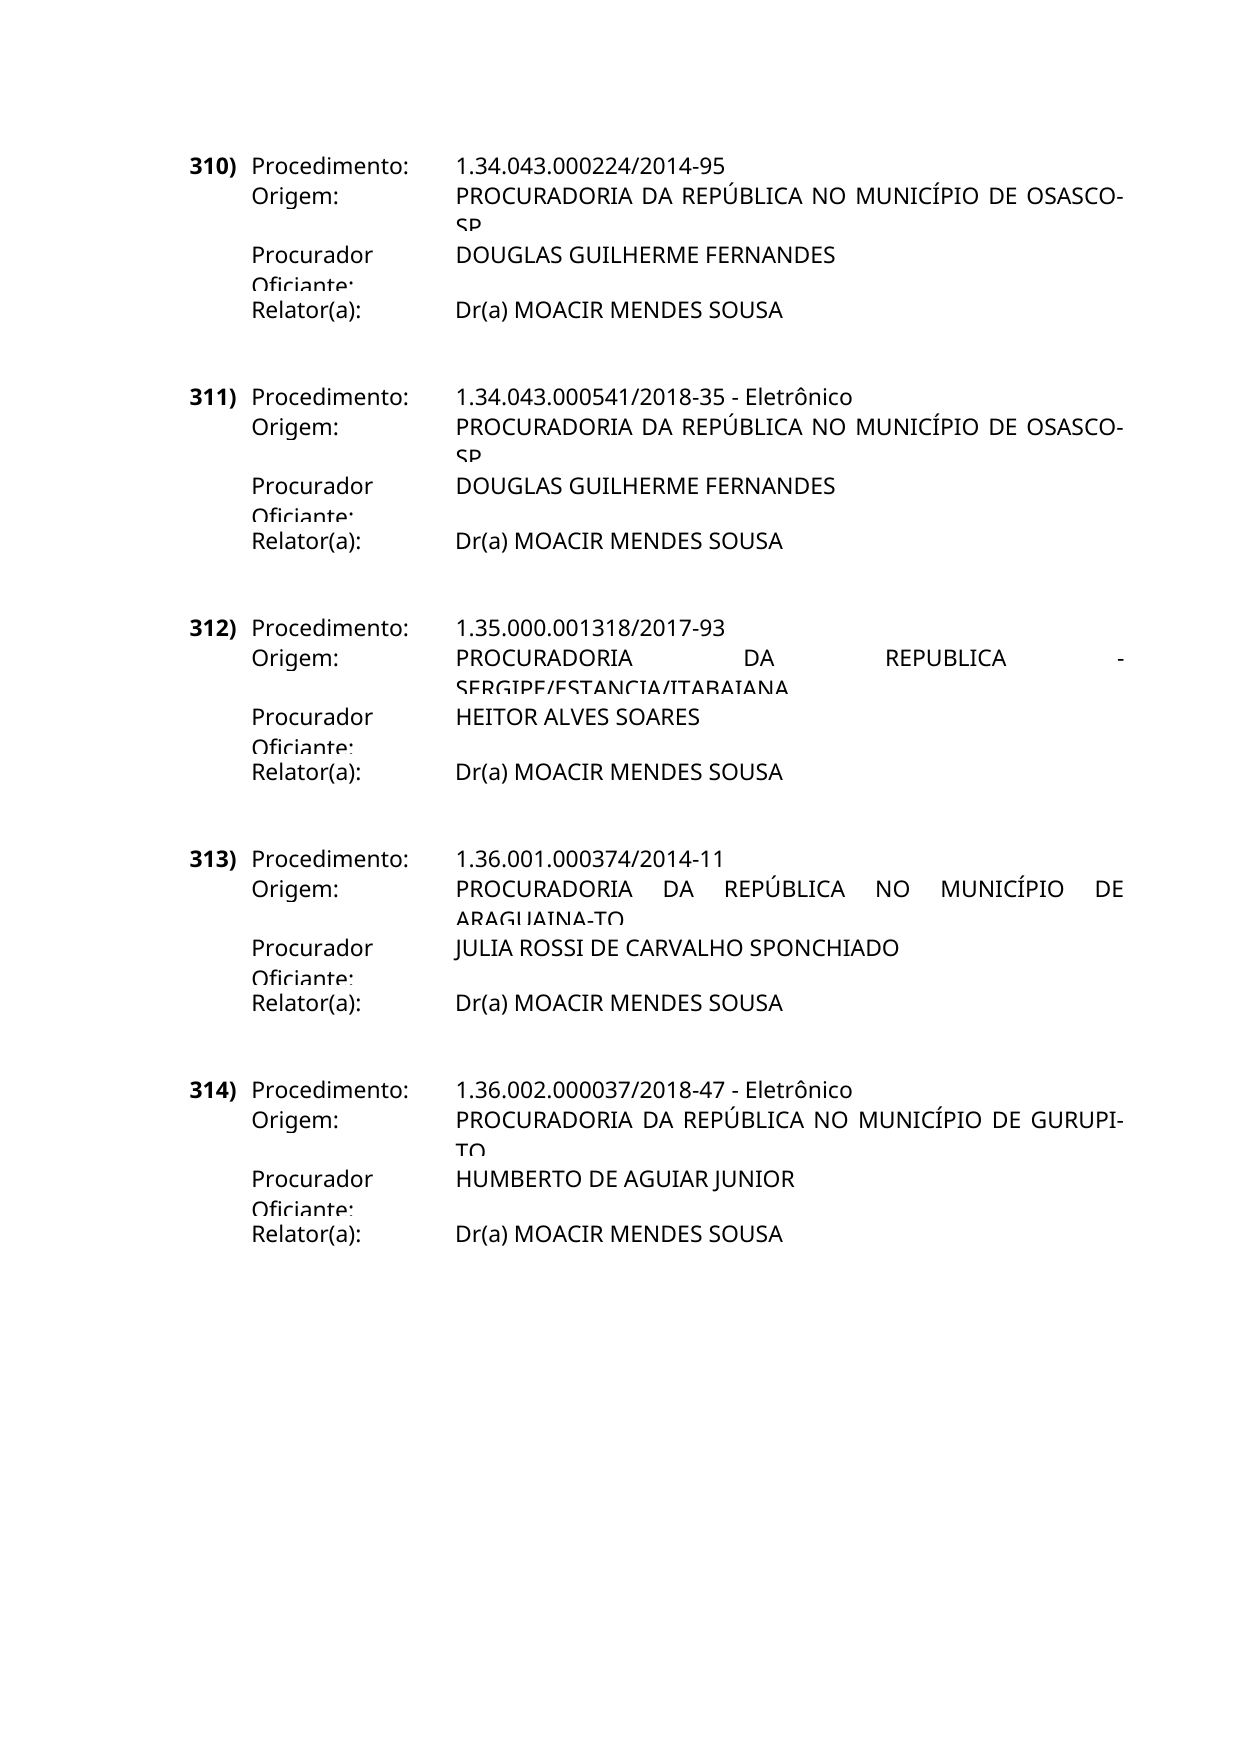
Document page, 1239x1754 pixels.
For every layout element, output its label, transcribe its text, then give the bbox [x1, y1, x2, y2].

table_cell [1125, 1218, 1239, 1248]
table_cell [189, 180, 251, 208]
table_cell [189, 873, 251, 902]
table_cell [189, 555, 251, 612]
table_cell [0, 612, 189, 641]
table_cell [189, 525, 251, 555]
table_cell [189, 756, 251, 786]
table_cell [1125, 902, 1239, 924]
table_cell [189, 324, 251, 381]
table_cell [251, 902, 455, 924]
table_cell [1125, 873, 1239, 902]
table_cell [1125, 440, 1239, 462]
table_cell [0, 1074, 189, 1103]
table_cell [251, 1017, 455, 1074]
table_cell [1125, 462, 1239, 469]
table_cell [1125, 642, 1239, 671]
table_header Relator(a): [251, 987, 455, 1016]
table_cell [1125, 1133, 1239, 1155]
table_cell [189, 470, 251, 521]
table_cell Procedimento: [251, 381, 455, 409]
table_cell [0, 1133, 189, 1155]
table_cell [189, 462, 251, 469]
table_cell DOUGLAS GUILHERME FERNANDES [455, 470, 1124, 521]
table_cell 314) [189, 1074, 251, 1103]
table_cell [1125, 231, 1239, 238]
table_cell [1125, 470, 1239, 521]
table_cell [1125, 180, 1239, 208]
table_cell [1125, 1017, 1239, 1074]
table_header [251, 0, 455, 150]
table_cell [1125, 671, 1239, 693]
table_cell Procedimento: [251, 150, 455, 178]
table_cell [0, 642, 189, 671]
table_cell [1125, 324, 1239, 381]
table_cell [0, 411, 189, 439]
table_cell [189, 1163, 251, 1214]
table_header Dr(a) MOACIR MENDES SOUSA [455, 987, 1122, 1016]
table_cell PROCURADORIA DA REPUBLICA - SERGIPE/ESTANCIA/ITABAIANA [455, 642, 1124, 693]
table_header Relator(a): [251, 756, 455, 785]
table_cell Origem: [251, 873, 455, 902]
table_cell [455, 324, 1124, 381]
table_cell [251, 209, 455, 231]
table_cell [1125, 1155, 1239, 1163]
table_cell [0, 786, 189, 843]
table_cell [189, 209, 251, 231]
table_cell [0, 150, 189, 178]
table_cell [0, 239, 189, 289]
table_cell [251, 324, 455, 381]
table_cell [0, 873, 189, 902]
table_cell [0, 180, 189, 208]
table_cell [189, 440, 251, 462]
table_cell [1125, 1074, 1239, 1103]
table_cell [1125, 209, 1239, 231]
table_cell [1125, 555, 1239, 612]
table_cell PROCURADORIA DA REPÚBLICA NO MUNICÍPIO DE ARAGUAINA-TO [455, 873, 1124, 924]
table_cell [0, 294, 189, 324]
table_cell [0, 1155, 189, 1163]
table_cell 1.35.000.001318/2017-93 [455, 612, 1124, 641]
table_cell [1125, 1104, 1239, 1133]
table_cell [189, 932, 251, 983]
table_cell [0, 555, 189, 612]
table_cell Procurador Oficiante: [251, 932, 455, 984]
table_cell [0, 381, 189, 409]
table_cell [189, 786, 251, 843]
table_cell 313) [189, 843, 251, 872]
table_cell [0, 987, 189, 1017]
table_header Dr(a) MOACIR MENDES SOUSA [455, 294, 1122, 323]
table_cell [0, 1104, 189, 1133]
table_cell [251, 693, 455, 701]
table_header Relator(a): [251, 294, 455, 323]
table_cell [189, 1017, 251, 1074]
table_cell PROCURADORIA DA REPÚBLICA NO MUNICÍPIO DE OSASCO-SP [455, 180, 1124, 231]
table_cell Procurador Oficiante: [251, 470, 455, 522]
table_cell [455, 693, 1124, 701]
table_cell 1.36.002.000037/2018-47 - Eletrônico [455, 1074, 1124, 1103]
table_cell [0, 671, 189, 693]
table_cell [1125, 411, 1239, 439]
table_cell PROCURADORIA DA REPÚBLICA NO MUNICÍPIO DE GURUPI-TO [455, 1104, 1124, 1155]
table_header Relator(a): [251, 1218, 455, 1247]
table_cell [1125, 239, 1239, 289]
table_cell [0, 525, 189, 555]
table_cell [1125, 987, 1239, 1017]
table_cell [0, 440, 189, 462]
table_header [455, 0, 1124, 150]
table_cell [251, 555, 455, 612]
table_cell 1.36.001.000374/2014-11 [455, 843, 1124, 872]
table_cell [455, 1017, 1124, 1074]
table_cell [1125, 150, 1239, 178]
table_cell [1125, 756, 1239, 786]
table_cell [0, 1163, 189, 1214]
table_cell [1125, 843, 1239, 872]
table_cell Origem: [251, 642, 455, 671]
table_cell [251, 231, 455, 238]
table_cell [189, 642, 251, 671]
table_header [0, 0, 189, 150]
table_cell [0, 1218, 189, 1248]
table_cell [189, 902, 251, 924]
table_cell Procurador Oficiante: [251, 701, 455, 753]
table_cell [455, 462, 1124, 469]
table_cell [0, 701, 189, 752]
table_cell [189, 411, 251, 439]
table_cell [0, 470, 189, 521]
table_cell [251, 1155, 455, 1163]
table_cell [0, 932, 189, 983]
table_cell [1125, 1163, 1239, 1214]
table_cell [455, 1155, 1124, 1163]
table_cell [251, 440, 455, 462]
table_cell HEITOR ALVES SOARES [455, 701, 1124, 752]
table_cell [189, 239, 251, 289]
table_cell [251, 671, 455, 693]
table_cell [455, 924, 1124, 932]
table_cell [189, 294, 251, 324]
table_cell Procedimento: [251, 612, 455, 641]
table_cell 1.34.043.000224/2014-95 [455, 150, 1124, 178]
table_cell 310) [189, 150, 251, 178]
table_cell 1.34.043.000541/2018-35 - Eletrônico [455, 381, 1124, 409]
table_header [189, 0, 251, 150]
table_header Relator(a): [251, 525, 455, 554]
table_cell Procedimento: [251, 843, 455, 872]
table_cell [189, 693, 251, 701]
table_header Dr(a) MOACIR MENDES SOUSA [455, 756, 1122, 785]
table_cell DOUGLAS GUILHERME FERNANDES [455, 239, 1124, 289]
table_cell [251, 924, 455, 932]
table_cell [189, 1104, 251, 1133]
table_cell HUMBERTO DE AGUIAR JUNIOR [455, 1163, 1124, 1214]
table_cell [189, 1218, 251, 1248]
table_cell [0, 324, 189, 381]
table_cell PROCURADORIA DA REPÚBLICA NO MUNICÍPIO DE OSASCO-SP [455, 411, 1124, 462]
table_cell [1125, 932, 1239, 983]
table_cell [0, 843, 189, 872]
table_cell [455, 555, 1124, 612]
table_cell [189, 231, 251, 238]
table_header Dr(a) MOACIR MENDES SOUSA [455, 1218, 1122, 1247]
table_cell [455, 231, 1124, 238]
table_cell [189, 1155, 251, 1163]
table_cell Origem: [251, 1104, 455, 1133]
table_cell [1125, 612, 1239, 641]
table_cell Procurador Oficiante: [251, 1163, 455, 1215]
table_cell [0, 924, 189, 932]
table_cell [1125, 525, 1239, 555]
table_cell [1125, 786, 1239, 843]
table_cell [1125, 294, 1239, 324]
table_header [1125, 0, 1239, 150]
table_cell [189, 701, 251, 752]
table_cell [1125, 381, 1239, 409]
table_cell 312) [189, 612, 251, 641]
table_cell [1125, 701, 1239, 752]
table_cell Origem: [251, 180, 455, 208]
table_cell [0, 231, 189, 238]
table_cell Procedimento: [251, 1074, 455, 1103]
table_cell [0, 756, 189, 786]
table_cell [0, 209, 189, 231]
table_cell [0, 902, 189, 924]
table_cell [1125, 693, 1239, 701]
table_cell [189, 924, 251, 932]
table_cell [0, 1017, 189, 1074]
table_cell [251, 462, 455, 469]
table_cell [455, 786, 1124, 843]
table_cell Origem: [251, 411, 455, 439]
table_cell [189, 987, 251, 1017]
table_header Dr(a) MOACIR MENDES SOUSA [455, 525, 1122, 554]
table_cell 311) [189, 381, 251, 409]
table_cell [0, 693, 189, 701]
table_cell [251, 786, 455, 843]
table_cell [0, 462, 189, 469]
table_cell [189, 671, 251, 693]
table_cell [251, 1133, 455, 1155]
table_cell Procurador Oficiante: [251, 239, 455, 291]
table_cell [189, 1133, 251, 1155]
table_cell JULIA ROSSI DE CARVALHO SPONCHIADO [455, 932, 1124, 983]
table_cell [1125, 924, 1239, 932]
